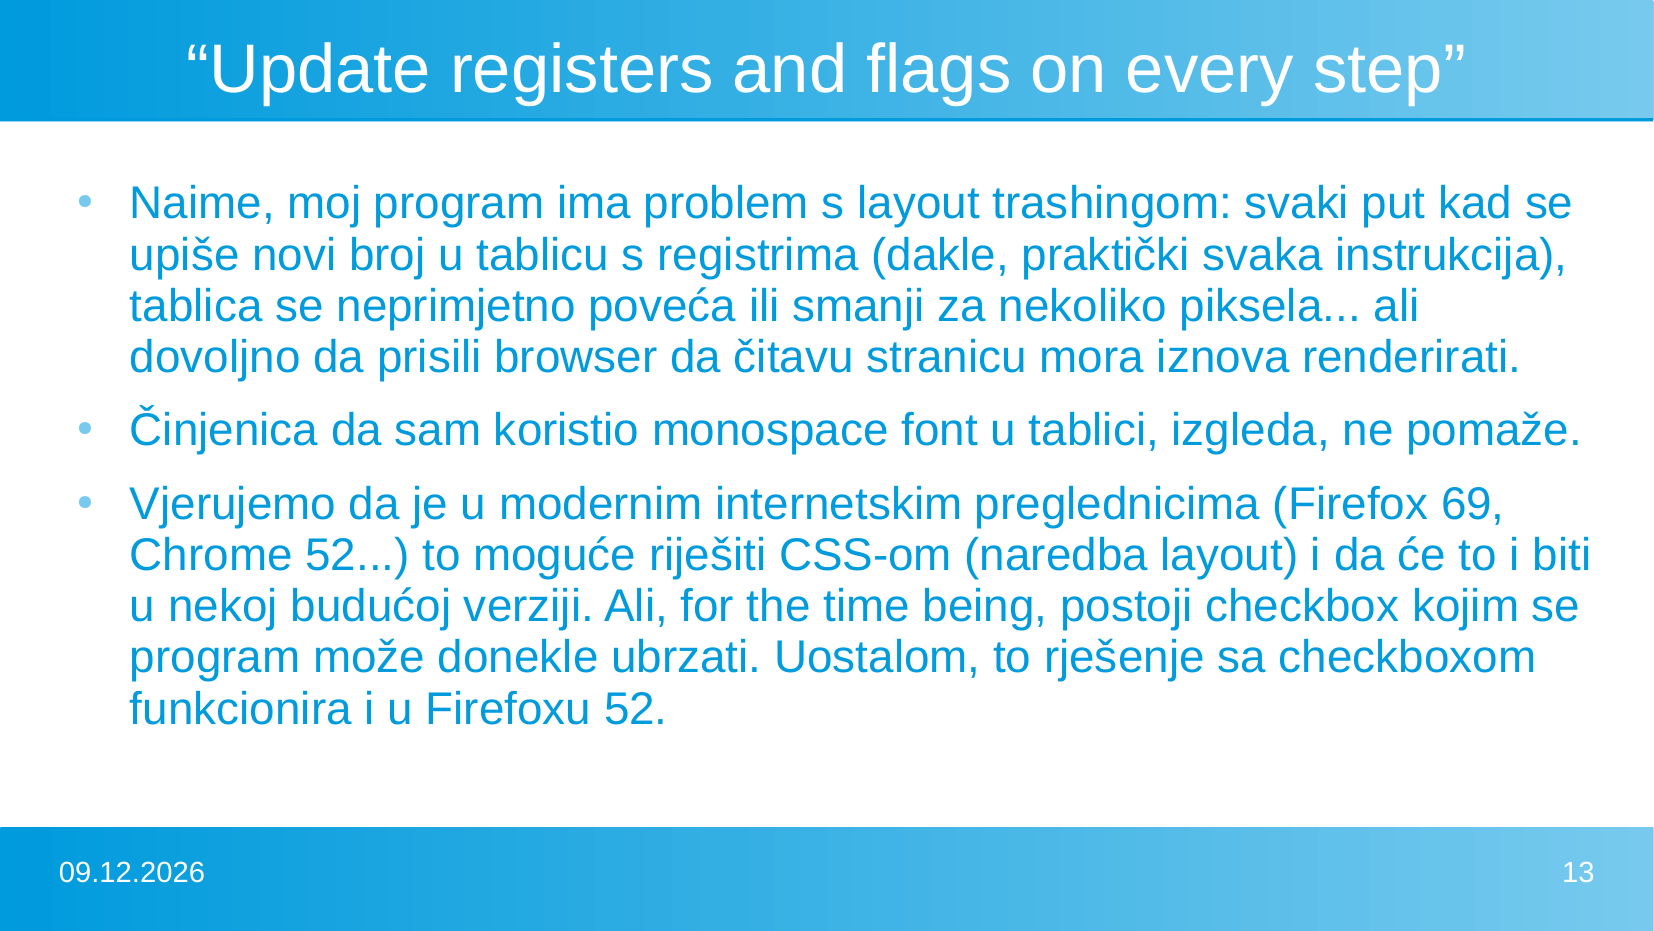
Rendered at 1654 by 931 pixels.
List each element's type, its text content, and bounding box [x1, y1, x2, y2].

title “Update registers and flags on every step” [59, 29, 1595, 108]
list Naime, moj program ima problem s layout trashingom: svaki put kad se upiše novi broj u tablicu s registrima (dakle, praktički svaka instrukcija), tablica se neprimjetno poveća ili smanji za nekoliko piksela... ali dovoljno da prisili browser da čitavu stranicu mora iznova renderirati. Činjenica da sam koristio monospace font u tablici, izgleda, ne pomaže. Vjerujemo da je u modernim internetskim preglednicima (Firefox 69, Chrome 52...) to moguće riješiti CSS-om (naredba layout) i da će to i biti u nekoj budućoj verziji. Ali, for the time being, postoji checkbox kojim se program može donekle ubrzati. Uostalom, to rješenje sa checkboxom funkcionira i u Firefoxu 52. [59, 177, 1595, 768]
